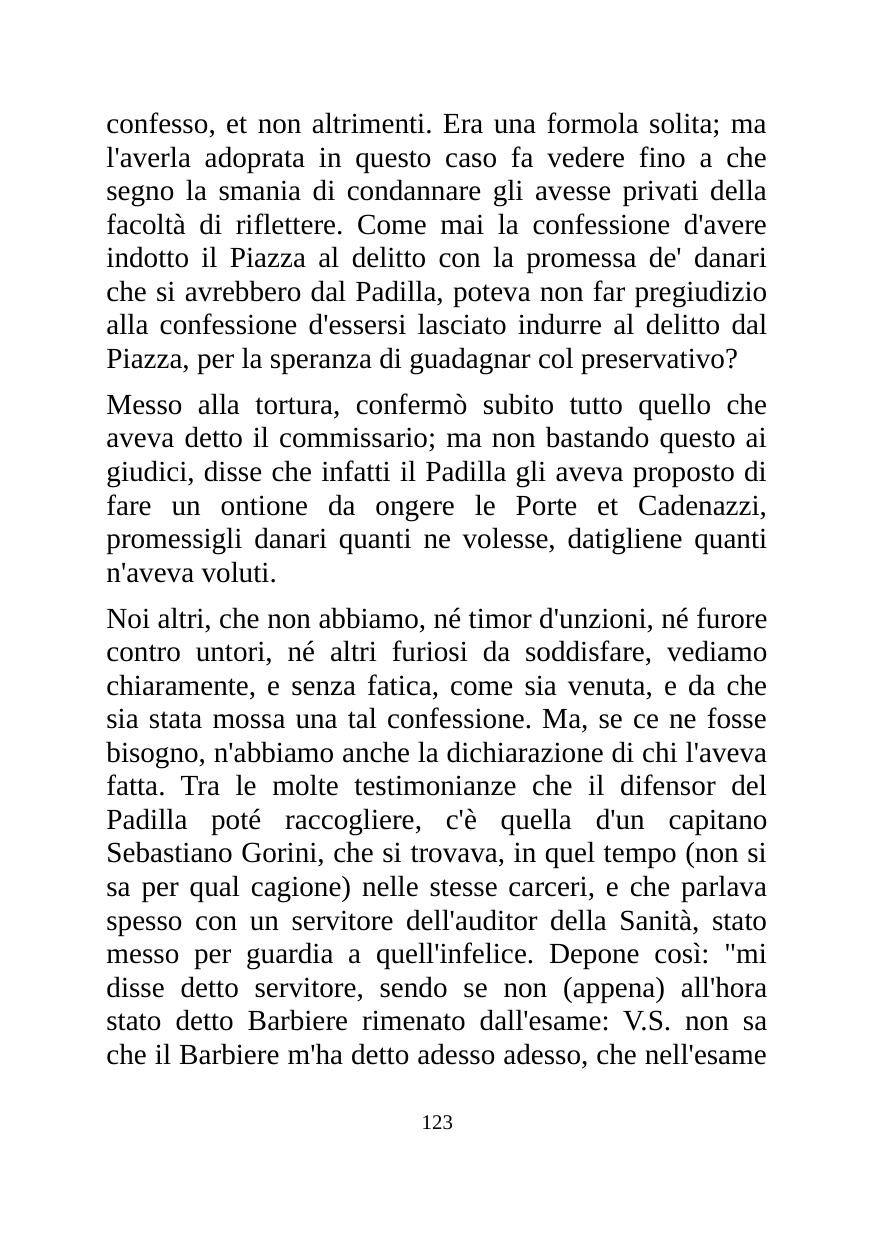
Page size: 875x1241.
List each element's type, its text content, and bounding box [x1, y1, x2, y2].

text Messo alla tortura, confermò subito tutto quello che aveva detto il commissario; ma non bastando questo ai giudici, disse che infatti il Padilla gli aveva proposto di fare un ontione da ongere le Porte et Cadenazzi, promessigli danari quanti ne volesse, datigliene quanti n'aveva voluti. [106, 387, 768, 588]
text confesso, et non altrimenti. Era una formola solita; ma l'averla adoprata in questo caso fa vedere fino a che segno la smania di condannare gli avesse privati della facoltà di riflettere. Come mai la confessione d'avere indotto il Piazza al delitto con la promessa de' danari che si avrebbero dal Padilla, poteva non far pregiudizio alla confessione d'essersi lasciato indurre al delitto dal Piazza, per la speranza di guadagnar col preservativo? [106, 106, 768, 374]
text Noi altri, che non abbiamo, né timor d'unzioni, né furore contro untori, né altri furiosi da soddisfare, vediamo chiaramente, e senza fatica, come sia venuta, e da che sia stata mossa una tal confessione. Ma, se ce ne fosse bisogno, n'abbiamo anche la dichiarazione di chi l'aveva fatta. Tra le molte testimonianze che il difensor del Padilla poté raccogliere, c'è quella d'un capitano Sebastiano Gorini, che si trovava, in quel tempo (non si sa per qual cagione) nelle stesse carceri, e che parlava spesso con un servitore dell'auditor della Sanità, stato messo per guardia a quell'infelice. Depone così: "mi disse detto servitore, sendo se non (appena) all'hora stato detto Barbiere rimenato dall'esame: V.S. non sa che il Barbiere m'ha detto adesso adesso, che nell'esame [106, 601, 768, 1070]
